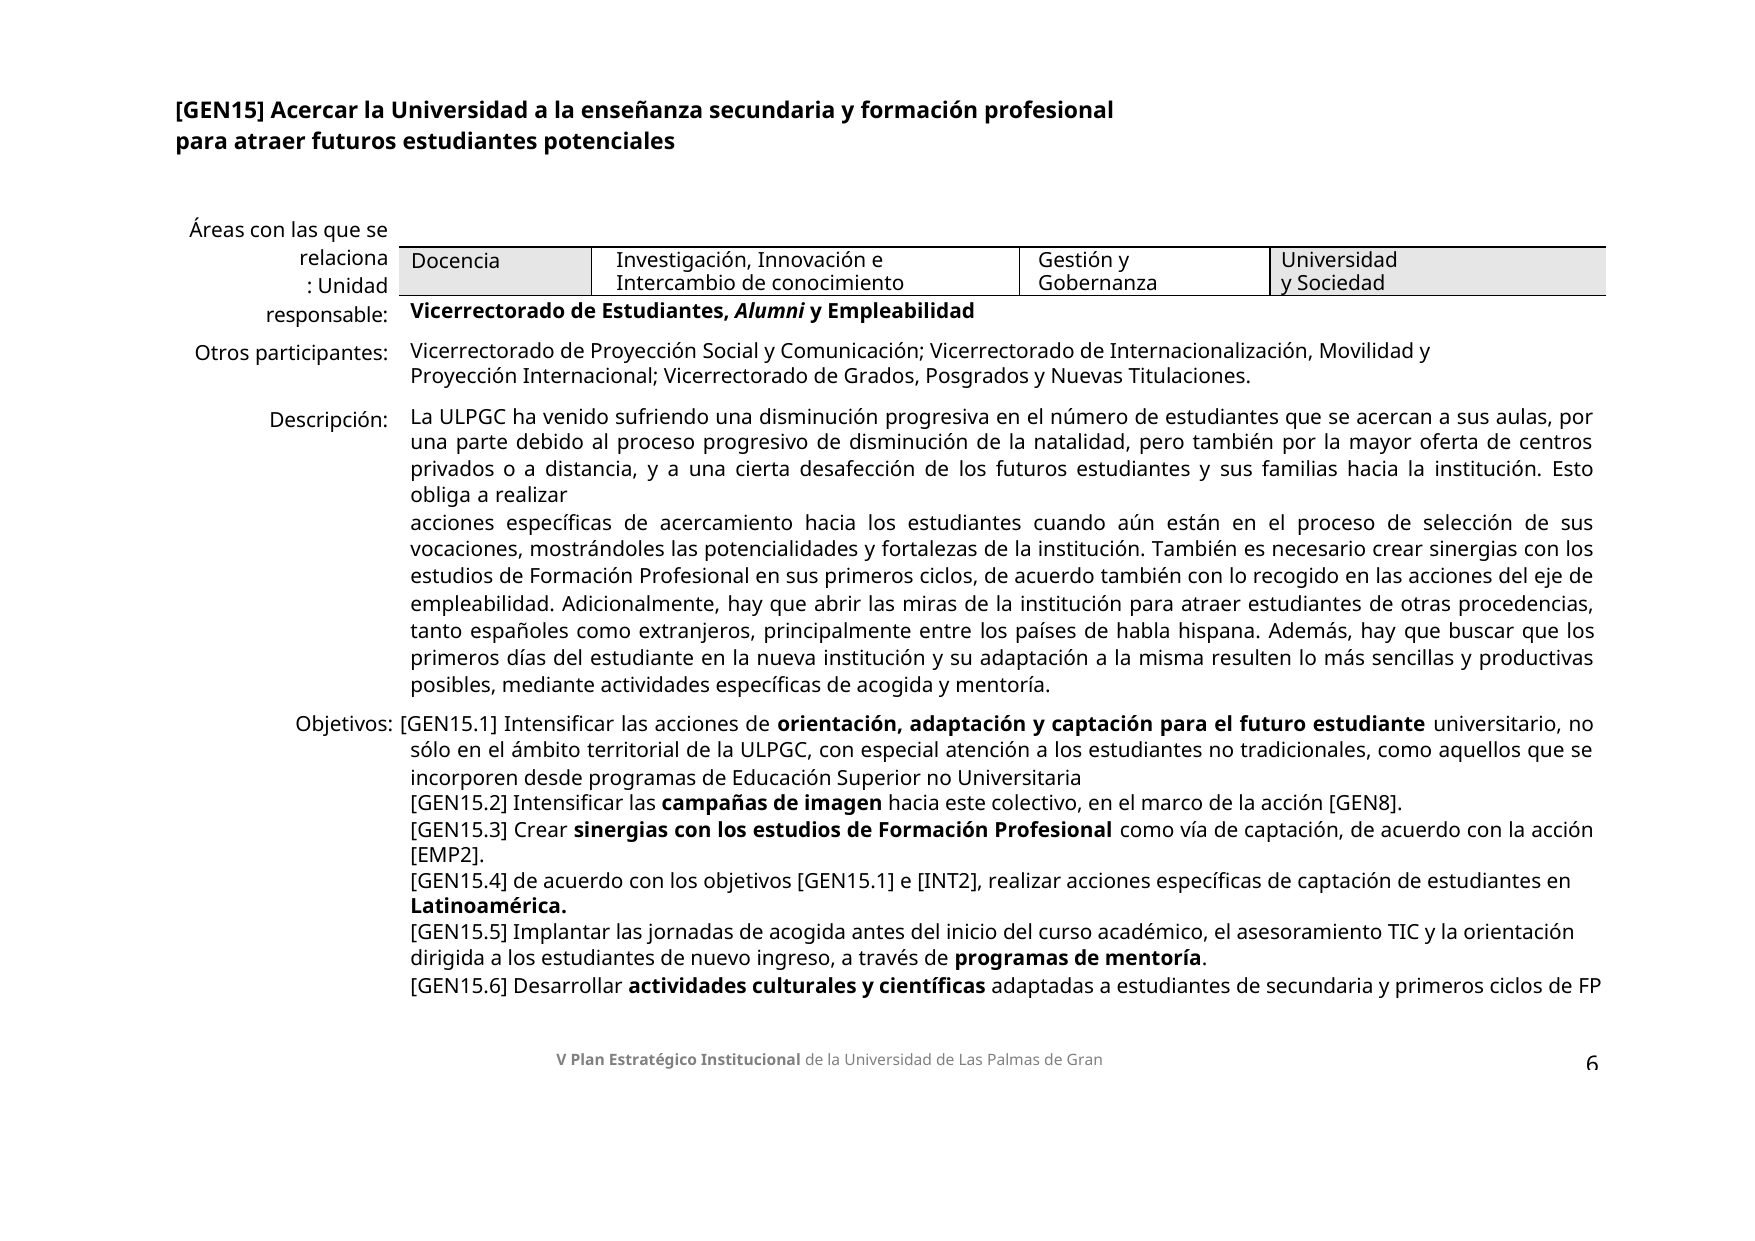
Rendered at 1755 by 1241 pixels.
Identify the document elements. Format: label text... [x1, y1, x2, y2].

table_header Docencia [399, 248, 591, 295]
text [GEN15.4] de acuerdo con los objetivos [GEN15.1] e [INT2], realizar acciones específicas de captación de estudiantes en [410, 869, 1619, 893]
text [GEN15.5] Implantar las jornadas de acogida antes del inicio del curso académico, el asesoramiento TIC y la orientación dirigida a los estudiantes de nuevo ingreso, a través de programas de mentoría. [410, 918, 1582, 972]
text [GEN15.3] Crear sinergias con los estudios de Formación Profesional como vía de captación, de acuerdo con la acción [EMP2]. [410, 816, 1595, 869]
text Vicerrectorado de Proyección Social y Comunicación; Vicerrectorado de Internacionalización, Movilidad y Proyección Internacional; Vicerrectorado de Grados, Posgrados y Nuevas Titulaciones. [410, 337, 1542, 390]
subtitle Vicerrectorado de Estudiantes, Alumni y Empleabilidad [410, 297, 1619, 325]
text [GEN15.6] Desarrollar actividades culturales y científicas adaptadas a estudiantes de secundaria y primeros ciclos de FP [410, 972, 1619, 999]
subtitle Latinoamérica. [410, 893, 1619, 918]
table_header Investigación, Innovación e Intercambio de conocimiento [592, 248, 1019, 295]
text La ULPGC ha venido sufriendo una disminución progresiva en el número de estudiantes que se acercan a sus aulas, por una parte debido al proceso progresivo de disminución de la natalidad, pero también por la mayor oferta de centros privados o a distancia, y a una cierta desafección de los futuros estudiantes y sus familias hacia la institución. Esto obliga a realizar [410, 403, 1595, 509]
text [GEN15.2] Intensificar las campañas de imagen hacia este colectivo, en el marco de la acción [GEN8]. [410, 791, 1619, 816]
text acciones específicas de acercamiento hacia los estudiantes cuando aún están en el proceso de selección de sus vocaciones, mostrándoles las potencialidades y fortalezas de la institución. También es necesario crear sinergias con los estudios de Formación Profesional en sus primeros ciclos, de acuerdo también con lo recogido en las acciones del eje de empleabilidad. Adicionalmente, hay que abrir las miras de la institución para atraer estudiantes de otras procedencias, tanto españoles como extranjeros, principalmente entre los países de habla hispana. Además, hay que buscar que los primeros días del estudiante en la nueva institución y su adaptación a la misma resulten lo más sencillas y productivas posibles, mediante actividades específicas de acogida y mentoría. [410, 509, 1595, 698]
text Otros participantes: [144, 338, 388, 367]
text Objetivos: [GEN15.1] Intensificar las acciones de orientación, adaptación y captación para el futuro estudiante universitario, no sólo en el ámbito territorial de la ULPGC, con especial atención a los estudiantes no tradicionales, como aquellos que se incorporen desde programas de Educación Superior no Universitaria [295, 710, 1594, 791]
text relaciona: Unidad responsable: [196, 243, 388, 328]
table_header Universidad y Sociedad [1271, 248, 1606, 295]
text Áreas con las que se [144, 217, 388, 243]
subtitle [GEN15] Acercar la Universidad a la enseñanza secundaria y formación profesional para atraer futuros estudiantes potenciales [175, 94, 1142, 156]
table_header Gestión y Gobernanza [1020, 248, 1269, 295]
text Descripción: [144, 406, 388, 434]
